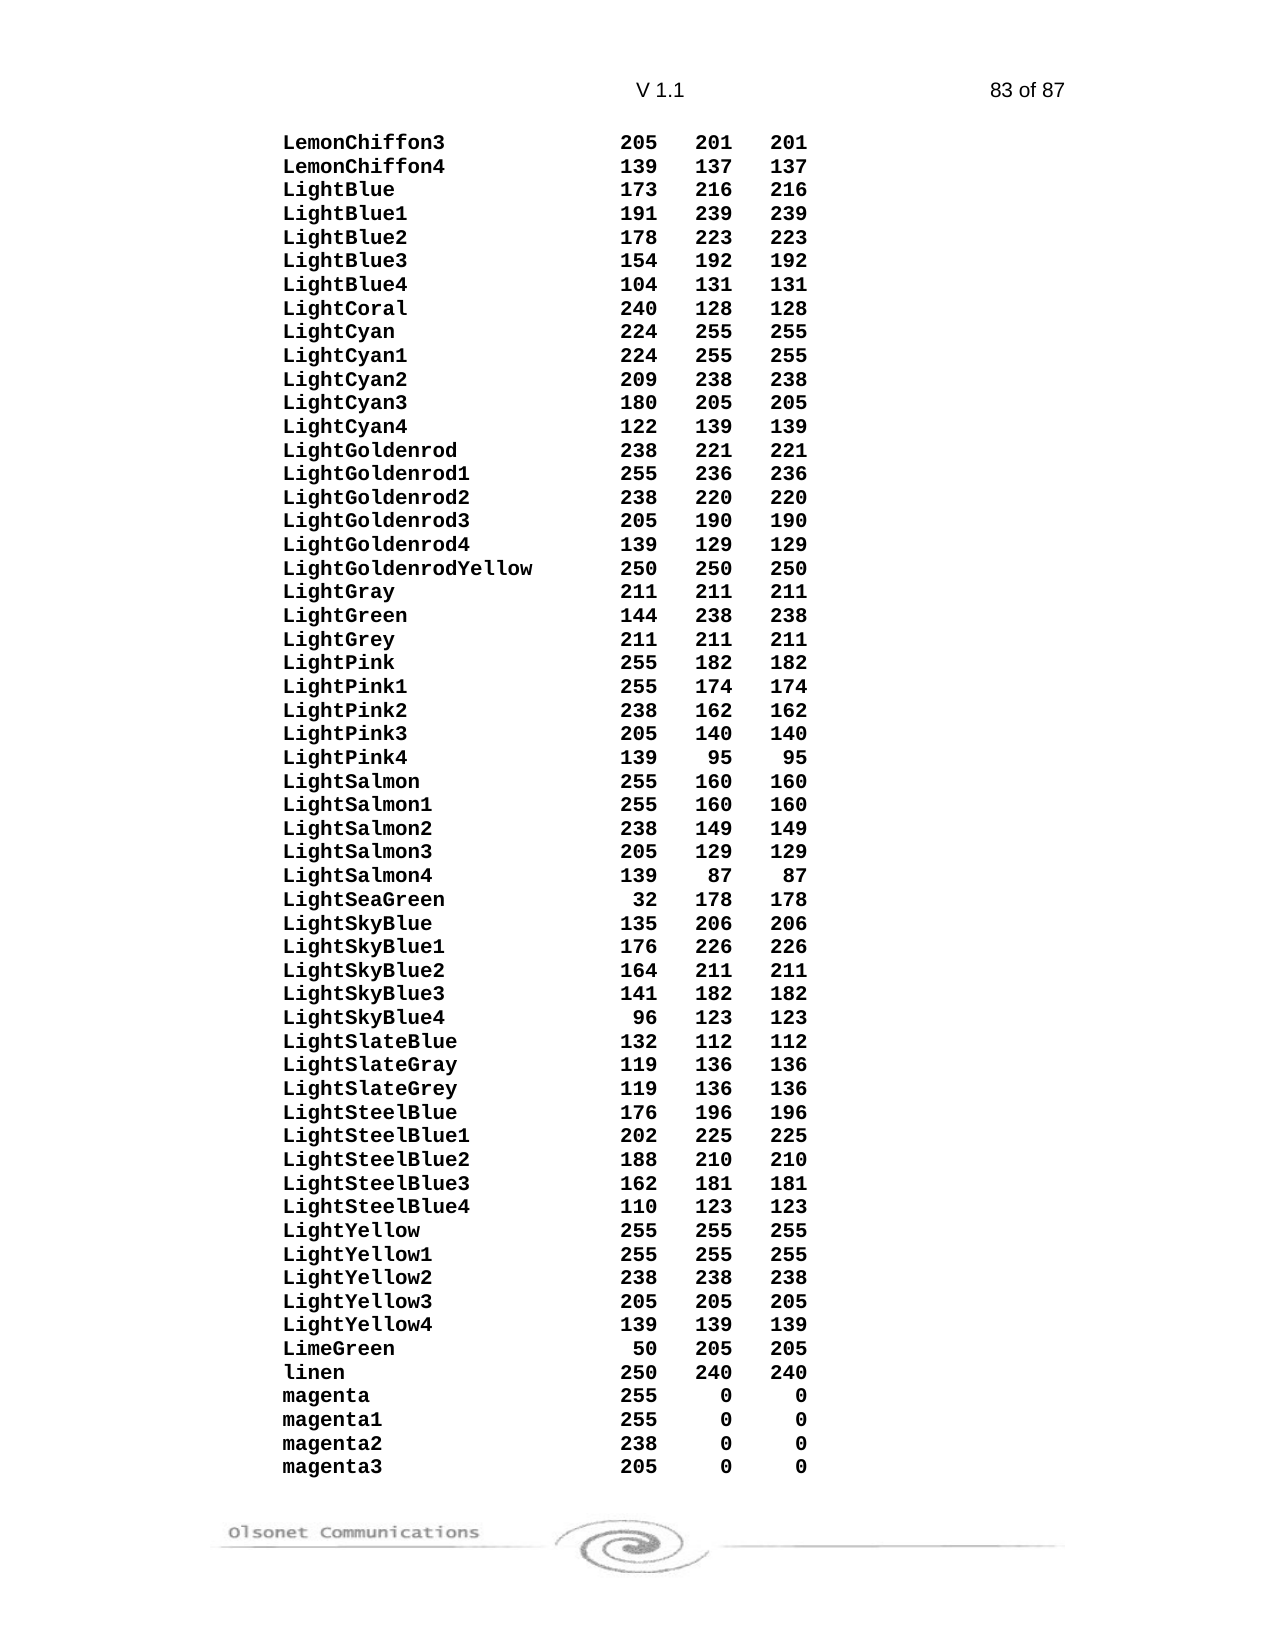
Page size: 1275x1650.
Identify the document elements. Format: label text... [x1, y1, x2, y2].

text LightGoldenrod3 205 190 190 [282, 511, 1065, 534]
text LightSlateGrey 119 136 136 [282, 1078, 1065, 1102]
text LightGoldenrod2 238 220 220 [282, 487, 1065, 511]
text LightPink2 238 162 162 [282, 700, 1065, 723]
text LightSlateGray 119 136 136 [282, 1054, 1065, 1078]
text LightCyan3 180 205 205 [282, 392, 1065, 416]
text LightSkyBlue1 176 226 226 [282, 936, 1065, 960]
text LightGoldenrodYellow 250 250 250 [282, 558, 1065, 581]
text LemonChiffon4 139 137 137 [282, 156, 1065, 179]
text magenta2 238 0 0 [282, 1433, 1065, 1456]
text LightBlue3 154 192 192 [282, 250, 1065, 274]
text LemonChiffon3 205 201 201 [282, 132, 1065, 156]
text LightGreen 144 238 238 [282, 605, 1065, 629]
text LightYellow 255 255 255 [282, 1220, 1065, 1243]
text LightSalmon4 139 87 87 [282, 865, 1065, 889]
text LightSalmon2 238 149 149 [282, 818, 1065, 842]
text LightGrey 211 211 211 [282, 629, 1065, 652]
text LightSkyBlue3 141 182 182 [282, 983, 1065, 1007]
text LightSlateBlue 132 112 112 [282, 1031, 1065, 1054]
text LightGoldenrod4 139 129 129 [282, 534, 1065, 558]
text LightSkyBlue 135 206 206 [282, 912, 1065, 936]
text LightPink3 205 140 140 [282, 723, 1065, 747]
text LightBlue2 178 223 223 [282, 227, 1065, 250]
text LightYellow4 139 139 139 [282, 1314, 1065, 1338]
text LightCyan1 224 255 255 [282, 345, 1065, 369]
text linen 250 240 240 [282, 1362, 1065, 1385]
text LightPink1 255 174 174 [282, 676, 1065, 700]
text LimeGreen 50 205 205 [282, 1338, 1065, 1362]
text LightGray 211 211 211 [282, 581, 1065, 605]
text LightCoral 240 128 128 [282, 298, 1065, 321]
text magenta1 255 0 0 [282, 1409, 1065, 1433]
text LightBlue4 104 131 131 [282, 274, 1065, 298]
picture [210, 1504, 1065, 1596]
text LightYellow1 255 255 255 [282, 1243, 1065, 1267]
text LightSteelBlue4 110 123 123 [282, 1196, 1065, 1220]
text LightSeaGreen 32 178 178 [282, 889, 1065, 912]
text LightCyan4 122 139 139 [282, 416, 1065, 439]
text LightSkyBlue4 96 123 123 [282, 1007, 1065, 1031]
text LightSalmon1 255 160 160 [282, 794, 1065, 818]
text LightSalmon 255 160 160 [282, 771, 1065, 794]
text LightYellow2 238 238 238 [282, 1267, 1065, 1291]
text magenta 255 0 0 [282, 1385, 1065, 1409]
text LightCyan2 209 238 238 [282, 369, 1065, 392]
text LightSteelBlue3 162 181 181 [282, 1173, 1065, 1196]
text LightSteelBlue 176 196 196 [282, 1102, 1065, 1125]
text LightSkyBlue2 164 211 211 [282, 960, 1065, 983]
text LightPink 255 182 182 [282, 652, 1065, 676]
text LightGoldenrod1 255 236 236 [282, 463, 1065, 487]
text LightSalmon3 205 129 129 [282, 842, 1065, 865]
text LightYellow3 205 205 205 [282, 1291, 1065, 1314]
text LightPink4 139 95 95 [282, 747, 1065, 771]
text magenta3 205 0 0 [282, 1456, 1065, 1480]
text LightSteelBlue2 188 210 210 [282, 1149, 1065, 1173]
text LightBlue1 191 239 239 [282, 203, 1065, 227]
text LightCyan 224 255 255 [282, 321, 1065, 345]
text LightGoldenrod 238 221 221 [282, 439, 1065, 463]
text LightSteelBlue1 202 225 225 [282, 1125, 1065, 1149]
text LightBlue 173 216 216 [282, 179, 1065, 203]
